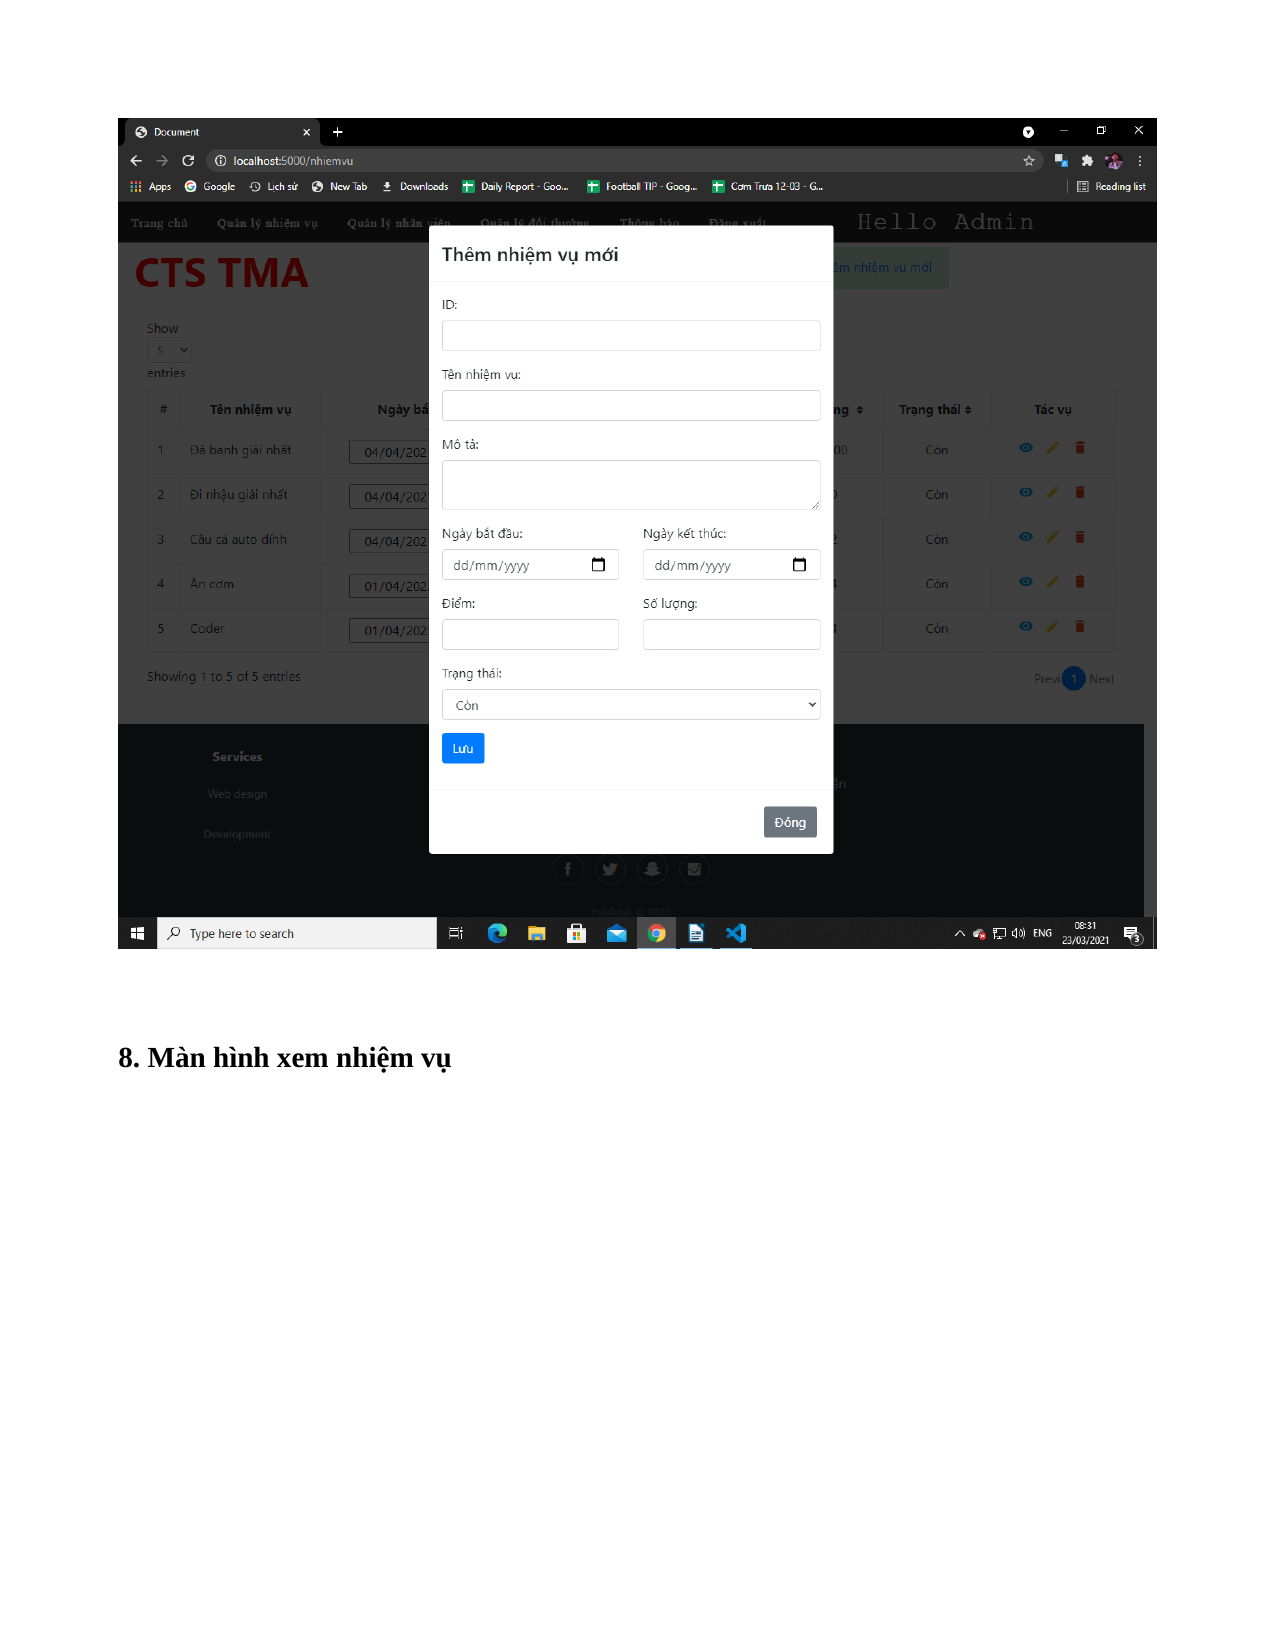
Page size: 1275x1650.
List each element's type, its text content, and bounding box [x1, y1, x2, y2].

text 8. Màn hình xem nhiệm vụ [118, 1040, 1157, 1074]
picture [118, 118, 1157, 949]
